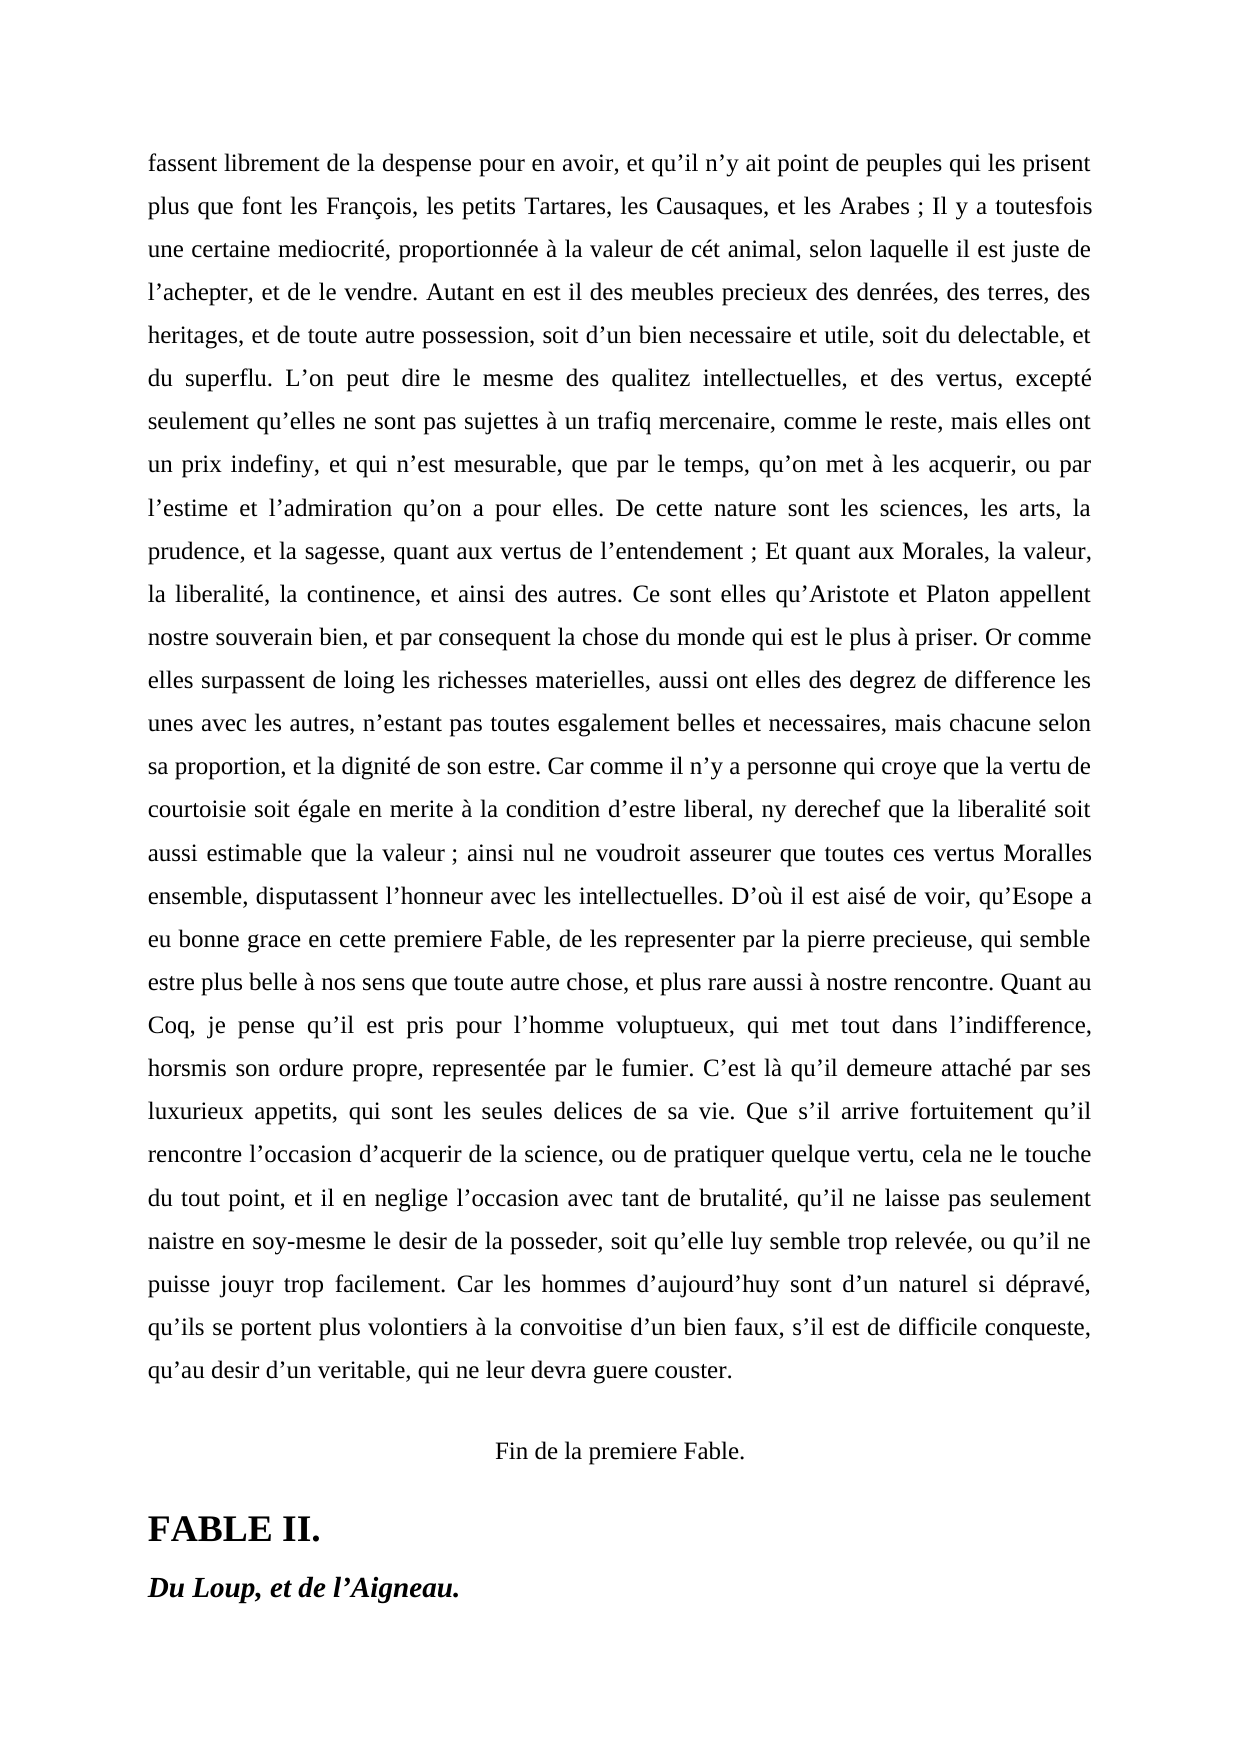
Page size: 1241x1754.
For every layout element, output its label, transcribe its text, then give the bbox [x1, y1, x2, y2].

subtitle FABLE II. [148, 1506, 1093, 1549]
text Fin de la premiere Fable. [148, 1436, 1093, 1464]
text fassent librement de la despense pour en avoir, et qu’il n’y ait point de peuples qui les prisent plus que font les François, les petits Tartares, les Causaques, et les Arabes ; Il y a toutesfois une certaine mediocrité, proportionnée à la valeur de cét animal, selon laquelle il est juste de l’achepter, et de le vendre. Autant en est il des meubles precieux des denrées, des terres, des heritages, et de toute autre possession, soit d’un bien necessaire et utile, soit du delectable, et du superflu. L’on peut dire le mesme des qualitez intellectuelles, et des vertus, excepté seulement qu’elles ne sont pas sujettes à un trafiq mercenaire, comme le reste, mais elles ont un prix indefiny, et qui n’est mesurable, que par le temps, qu’on met à les acquerir, ou par l’estime et l’admiration qu’on a pour elles. De cette nature sont les sciences, les arts, la prudence, et la sagesse, quant aux vertus de l’entendement ; Et quant aux Morales, la valeur, la liberalité, la continence, et ainsi des autres. Ce sont elles qu’Aristote et Platon appellent nostre souverain bien, et par consequent la chose du monde qui est le plus à priser. Or comme elles surpassent de loing les richesses materielles, aussi ont elles des degrez de difference les unes avec les autres, n’estant pas toutes esgalement belles et necessaires, mais chacune selon sa proportion, et la dignité de son estre. Car comme il n’y a personne qui croye que la vertu de courtoisie soit égale en merite à la condition d’estre liberal, ny derechef que la liberalité soit aussi estimable que la valeur ; ainsi nul ne voudroit asseurer que toutes ces vertus Moralles ensemble, disputassent l’honneur avec les intellectuelles. D’où il est aisé de voir, qu’Esope a eu bonne grace en cette premiere Fable, de les representer par la pierre precieuse, qui semble estre plus belle à nos sens que toute autre chose, et plus rare aussi à nostre rencontre. Quant au Coq, je pense qu’il est pris pour l’homme voluptueux, qui met tout dans l’indifference, horsmis son ordure propre, representée par le fumier. C’est là qu’il demeure attaché par ses luxurieux appetits, qui sont les seules delices de sa vie. Que s’il arrive fortuitement qu’il rencontre l’occasion d’acquerir de la science, ou de pratiquer quelque vertu, cela ne le touche du tout point, et il en neglige l’occasion avec tant de brutalité, qu’il ne laisse pas seulement naistre en soy-mesme le desir de la posseder, soit qu’elle luy semble trop relevée, ou qu’il ne puisse jouyr trop facilement. Car les hommes d’aujourd’huy sont d’un naturel si dépravé, qu’ils se portent plus volontiers à la convoitise d’un bien faux, s’il est de difficile conqueste, qu’au desir d’un veritable, qui ne leur devra guere couster. [148, 148, 1093, 1384]
text Du Loup, et de l’Aigneau. [148, 1570, 1093, 1603]
